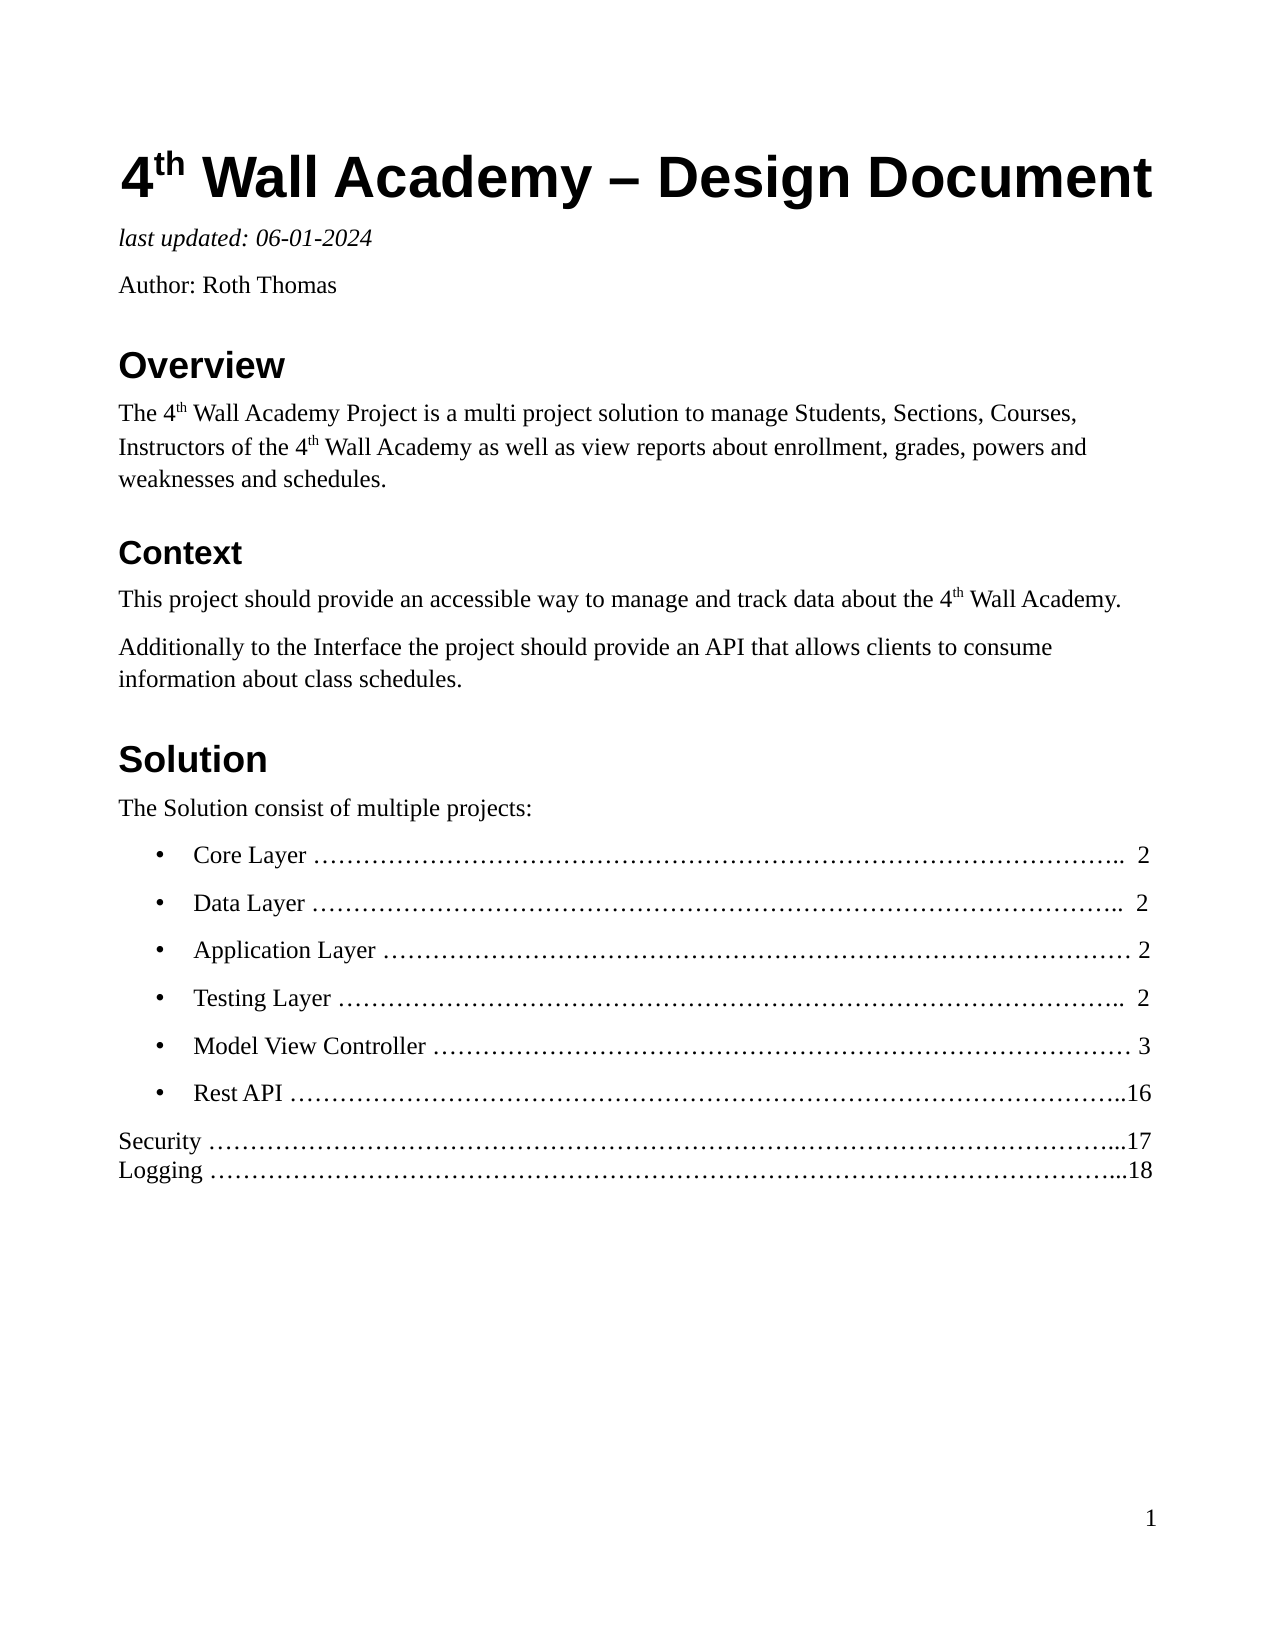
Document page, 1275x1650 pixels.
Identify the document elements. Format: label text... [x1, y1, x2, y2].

text Additionally to the Interface the project should provide an API that allows clients to consume information about class schedules. [118, 632, 1157, 693]
text Logging ………………………………………………………………………………………………...18 [118, 1155, 1157, 1183]
list Application Layer ……………………………………………………………………………… 2 [156, 936, 1157, 964]
subtitle Overview [118, 343, 1157, 386]
text The 4th Wall Academy Project is a multi project solution to manage Students, Sections, Courses, Instructors of the 4th Wall Academy as well as view reports about enrollment, grades, powers and weaknesses and schedules. [118, 398, 1157, 493]
list Rest API ………………………………………………………………………………………..16 [156, 1078, 1157, 1107]
subtitle Context [118, 533, 1157, 571]
title 4th Wall Academy – Design Document [118, 143, 1157, 210]
subtitle Solution [118, 737, 1157, 780]
text last updated: 06-01-2024 [118, 223, 1157, 251]
list Core Layer …………………………………………………………………………………….. 2 [156, 840, 1157, 869]
text Author: Roth Thomas [118, 270, 1157, 299]
text This project should provide an accessible way to manage and track data about the 4th Wall Academy. [118, 584, 1157, 613]
list Model View Controller ………………………………………………………………………… 3 [156, 1031, 1157, 1059]
list Testing Layer ………………………………………………………………………………….. 2 [156, 983, 1157, 1012]
list Data Layer …………………………………………………………………………………….. 2 [156, 888, 1157, 917]
text Security ………………………………………………………………………………………………...17 [118, 1126, 1157, 1155]
text The Solution consist of multiple projects: [118, 793, 1157, 822]
